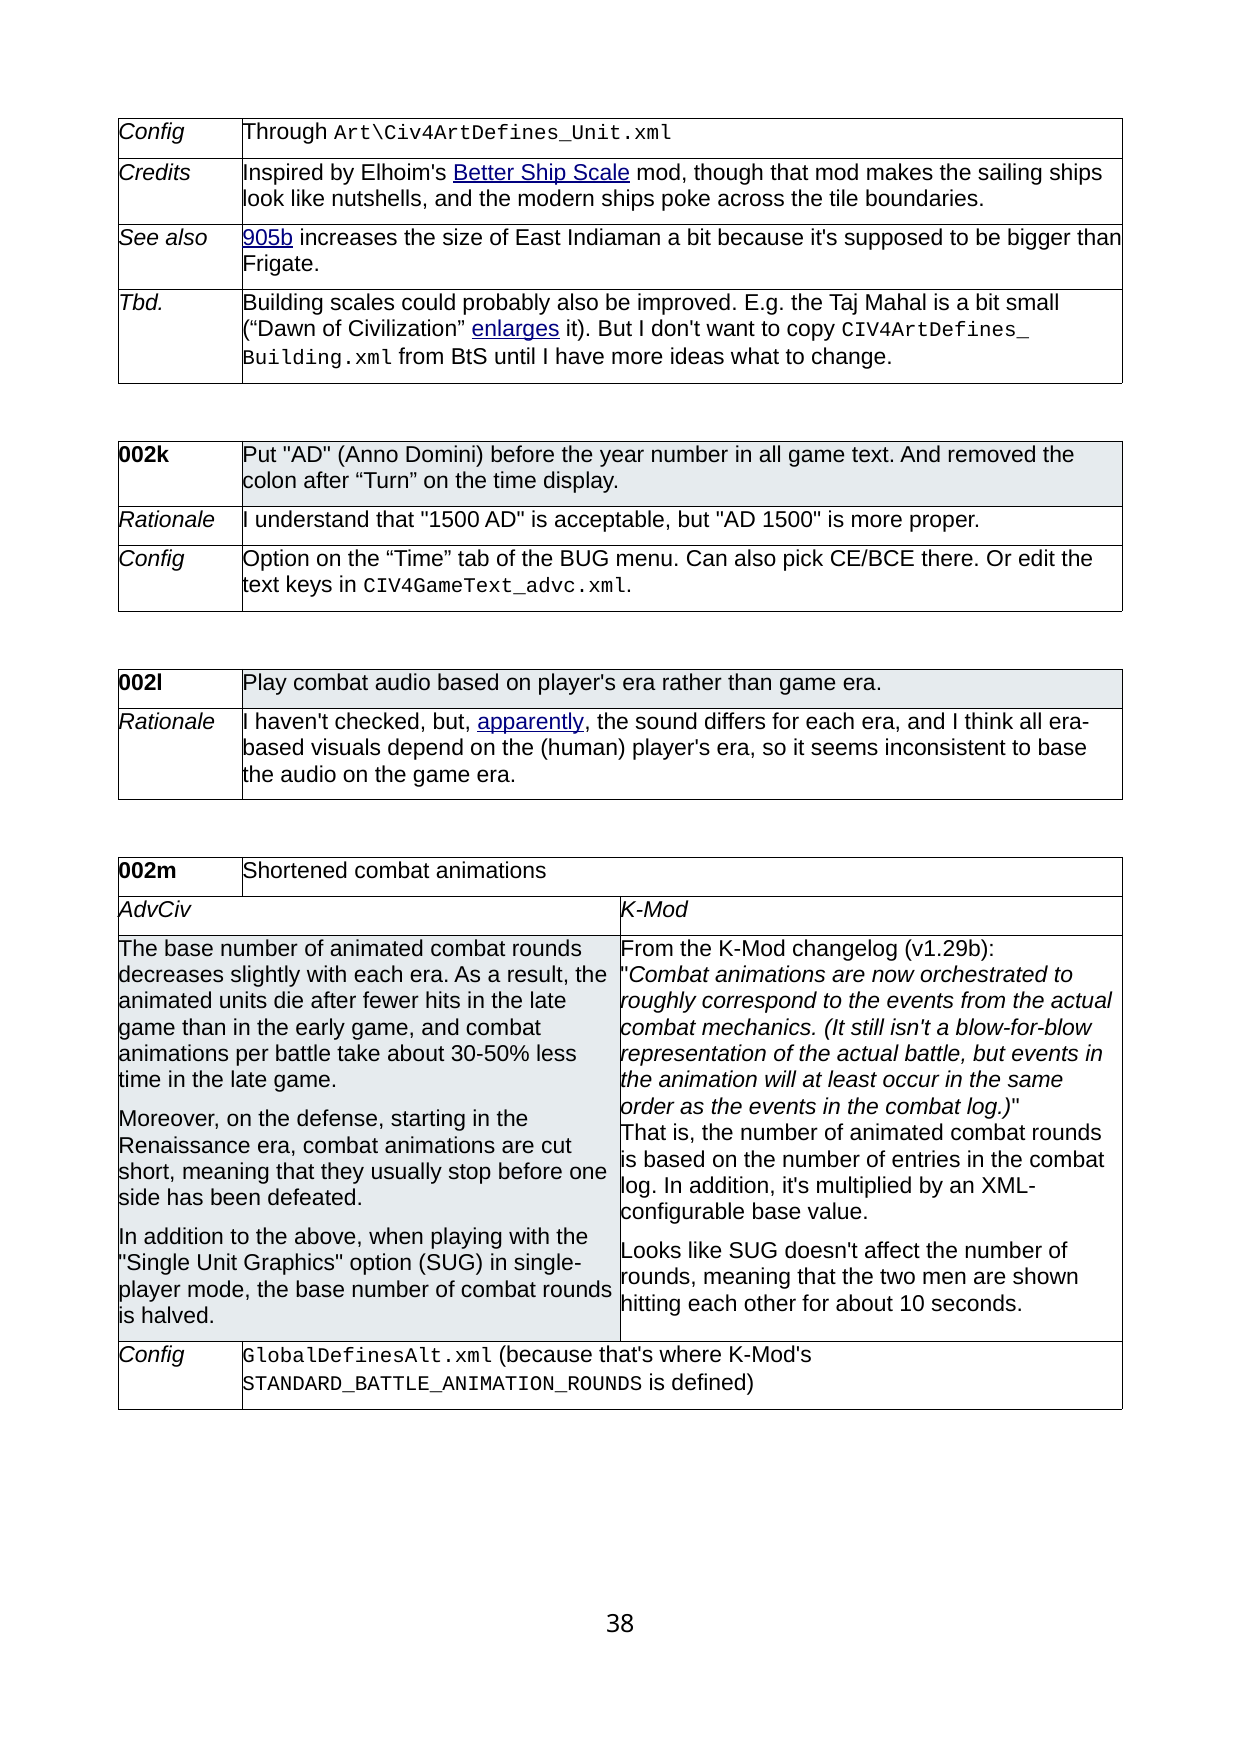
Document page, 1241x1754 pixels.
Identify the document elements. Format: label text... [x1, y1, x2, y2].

table_cell I understand that "1500 AD" is acceptable, but "AD 1500" is more proper. [243, 507, 1122, 545]
table_cell Config [119, 119, 242, 158]
table_header Play combat audio based on player's era rather than game era. [243, 670, 1122, 708]
table_header 002l [119, 670, 242, 708]
table_header Put "AD" (Anno Domini) before the year number in all game text. And removed the colon after “Turn” on the time display. [243, 442, 1122, 506]
table_cell 905b increases the size of East Indiaman a bit because it's supposed to be bigger than Frigate. [243, 225, 1122, 289]
table_header 002k [119, 442, 242, 506]
table_cell GlobalDefinesAlt.xml (because that's where K-Mod's STANDARD_BATTLE_ANIMATION_ROUNDS is defined) [243, 1342, 1122, 1409]
table_cell Config [119, 546, 242, 611]
table_cell Building scales could probably also be improved. E.g. the Taj Mahal is a bit small (“Dawn of Civilization” enlarges it). But I don't want to copy CIV4ArtDefines_ Building.xml from BtS until I have more ideas what to change. [243, 290, 1122, 383]
table_cell Config [119, 1342, 242, 1409]
table_cell Credits [119, 159, 242, 223]
table_header 002m [119, 858, 242, 896]
table_cell Through Art\Civ4ArtDefines_Unit.xml [243, 119, 1122, 158]
table_cell AdvCiv [119, 897, 620, 934]
table_cell Rationale [119, 507, 242, 545]
table_cell From the K-Mod changelog (v1.29b): "Combat animations are now orchestrated to roughly correspond to the events from the actual combat mechanics. (It still isn't a blow-for-blow representation of the actual battle, but events in the animation will at least occur in the same order as the events in the combat log.)" That is, the number of animated combat rounds is based on the number of entries in the combat log. In addition, it's multiplied by an XML- configurable base value. Looks like SUG doesn't affect the number of rounds, meaning that the two men are shown hitting each other for about 10 seconds. [621, 936, 1122, 1341]
table_cell The base number of animated combat rounds decreases slightly with each era. As a result, the animated units die after fewer hits in the late game than in the early game, and combat animations per battle take about 30-50% less time in the late game. Moreover, on the defense, starting in the Renaissance era, combat animations are cut short, meaning that they usually stop before one side has been defeated. In addition to the above, when playing with the "Single Unit Graphics" option (SUG) in single­player mode, the base number of combat rounds is halved. [119, 936, 620, 1341]
table_cell Tbd. [119, 290, 242, 383]
table_cell Rationale [119, 709, 242, 799]
table_cell I haven't checked, but, apparently, the sound differs for each era, and I think all era-based visuals depend on the (human) player's era, so it seems inconsistent to base the audio on the game era. [243, 709, 1122, 799]
table_header Shortened combat animations [243, 858, 1122, 896]
table_cell See also [119, 225, 242, 289]
table_cell Option on the “Time” tab of the BUG menu. Can also pick CE/BCE there. Or edit the text keys in CIV4GameText_advc.xml. [243, 546, 1122, 611]
table_cell Inspired by Elhoim's Better Ship Scale mod, though that mod makes the sailing ships look like nutshells, and the modern ships poke across the tile boundaries. [243, 159, 1122, 223]
table_cell K-Mod [621, 897, 1122, 934]
